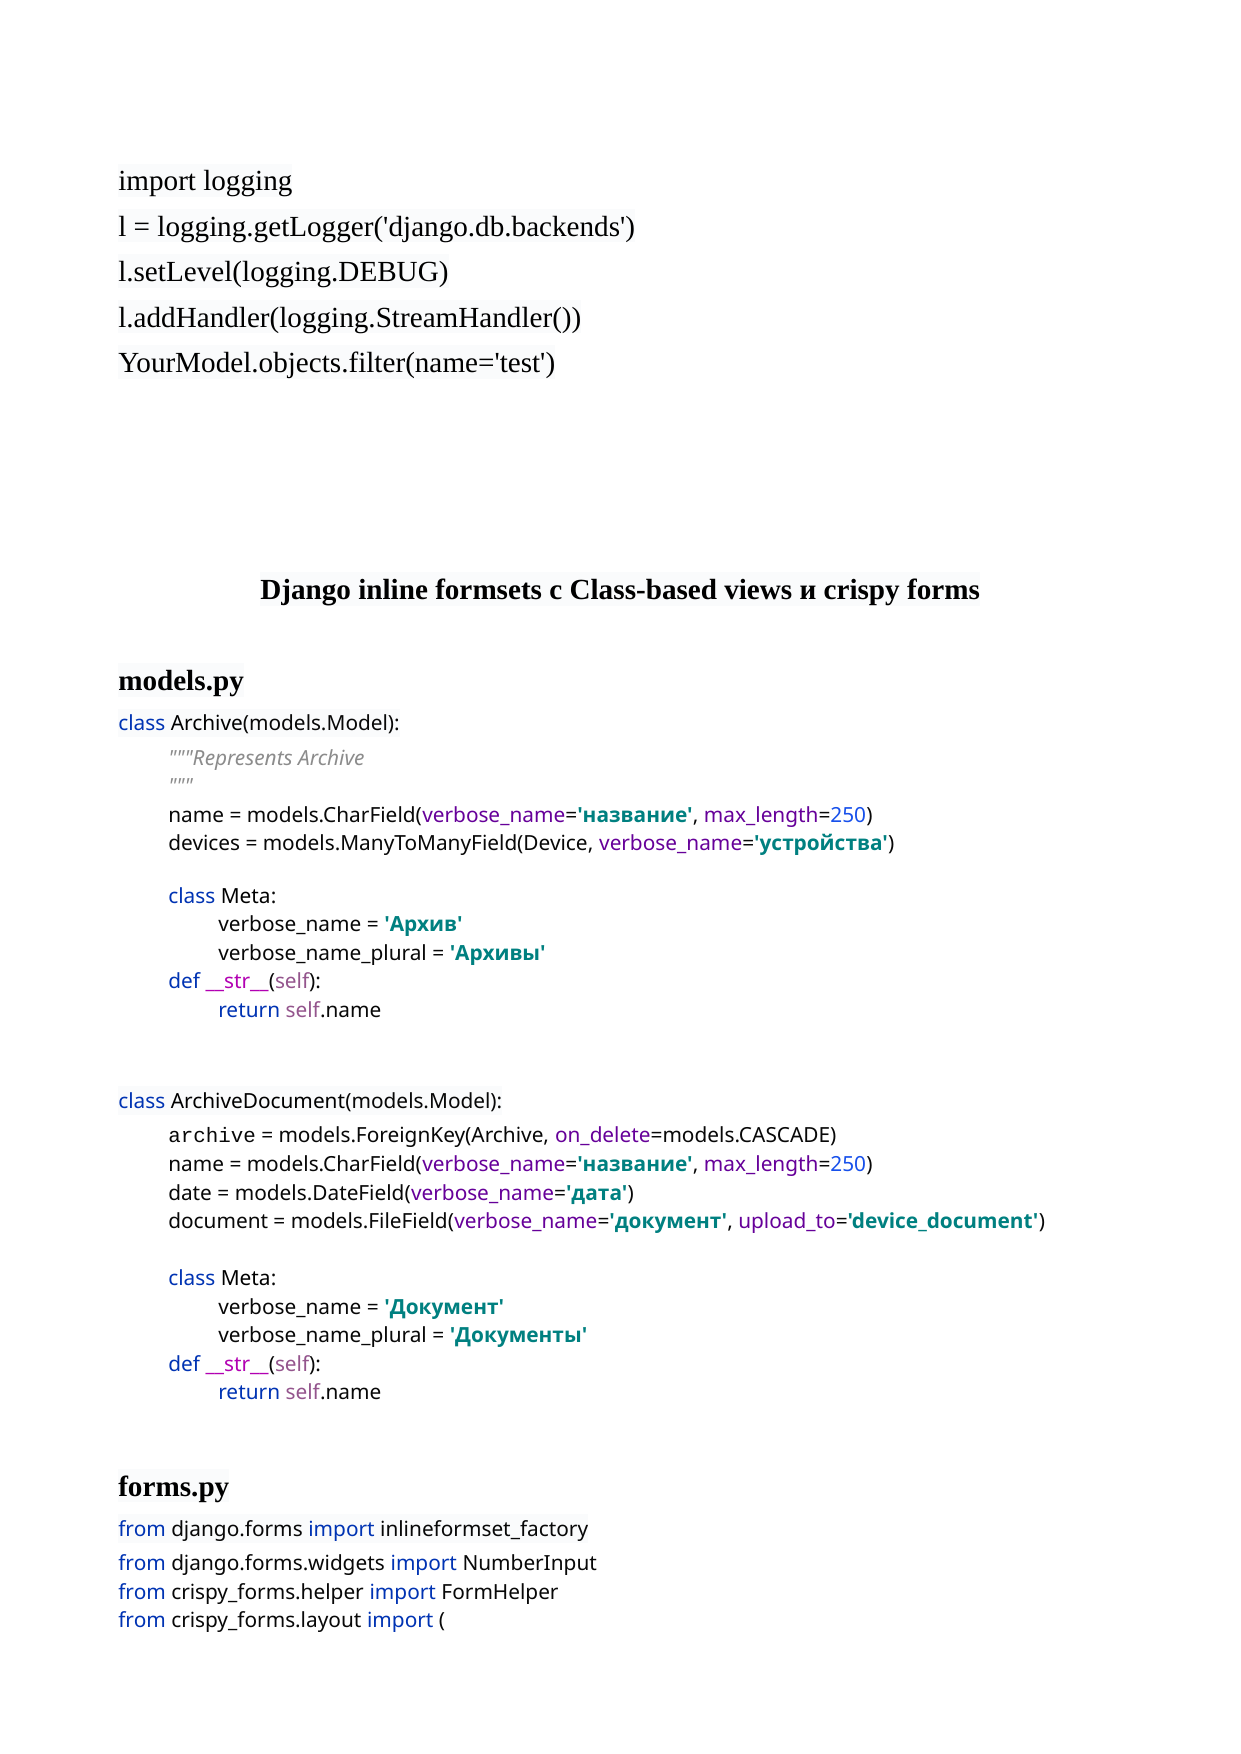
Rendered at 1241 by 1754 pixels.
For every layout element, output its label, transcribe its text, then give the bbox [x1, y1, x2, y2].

text Django inline formsets с Class-based views и crispy forms [118, 572, 1122, 606]
text class Archive(models.Model): [118, 708, 1122, 737]
text import logging [118, 163, 1122, 197]
text name = models.CharField(verbose_name='название', max_length=250) [118, 1149, 1122, 1178]
text class ArchiveDocument(models.Model): [118, 1086, 1122, 1115]
text date = models.DateField(verbose_name='дата') [118, 1178, 1122, 1206]
text """Represents Archive [118, 743, 1122, 771]
text l.setLevel(logging.DEBUG) [118, 254, 1122, 288]
text return self.name [118, 1377, 1122, 1406]
text archive = models.ForeignKey(Archive, on_delete=models.CASCADE) [118, 1121, 1122, 1149]
text return self.name [118, 995, 1122, 1023]
text from crispy_forms.layout import ( [118, 1605, 1122, 1634]
text models.py [118, 663, 1122, 697]
text l.addHandler(logging.StreamHandler()) [118, 300, 1122, 333]
text devices = models.ManyToManyField(Device, verbose_name='устройства') [118, 828, 1122, 857]
text verbose_name = 'Документ' [118, 1292, 1122, 1320]
text name = models.CharField(verbose_name='название', max_length=250) [118, 800, 1122, 828]
text class Meta: [118, 881, 1122, 909]
text verbose_name_plural = 'Архивы' [118, 938, 1122, 966]
text from django.forms.widgets import NumberInput [118, 1548, 1122, 1577]
text from django.forms import inlineformset_factory [118, 1514, 1122, 1543]
text document = models.FileField(verbose_name='документ', upload_to='device_document') [118, 1206, 1122, 1235]
text def __str__(self): [118, 966, 1122, 995]
text forms.py [118, 1469, 1122, 1502]
text YourModel.objects.filter(name='test') [118, 345, 1122, 379]
text from crispy_forms.helper import FormHelper [118, 1577, 1122, 1605]
text verbose_name = 'Архив' [118, 909, 1122, 938]
text verbose_name_plural = 'Документы' [118, 1320, 1122, 1349]
text class Meta: [118, 1263, 1122, 1292]
text l = logging.getLogger('django.db.backends') [118, 209, 1122, 242]
text """ [118, 771, 1122, 800]
text def __str__(self): [118, 1349, 1122, 1377]
